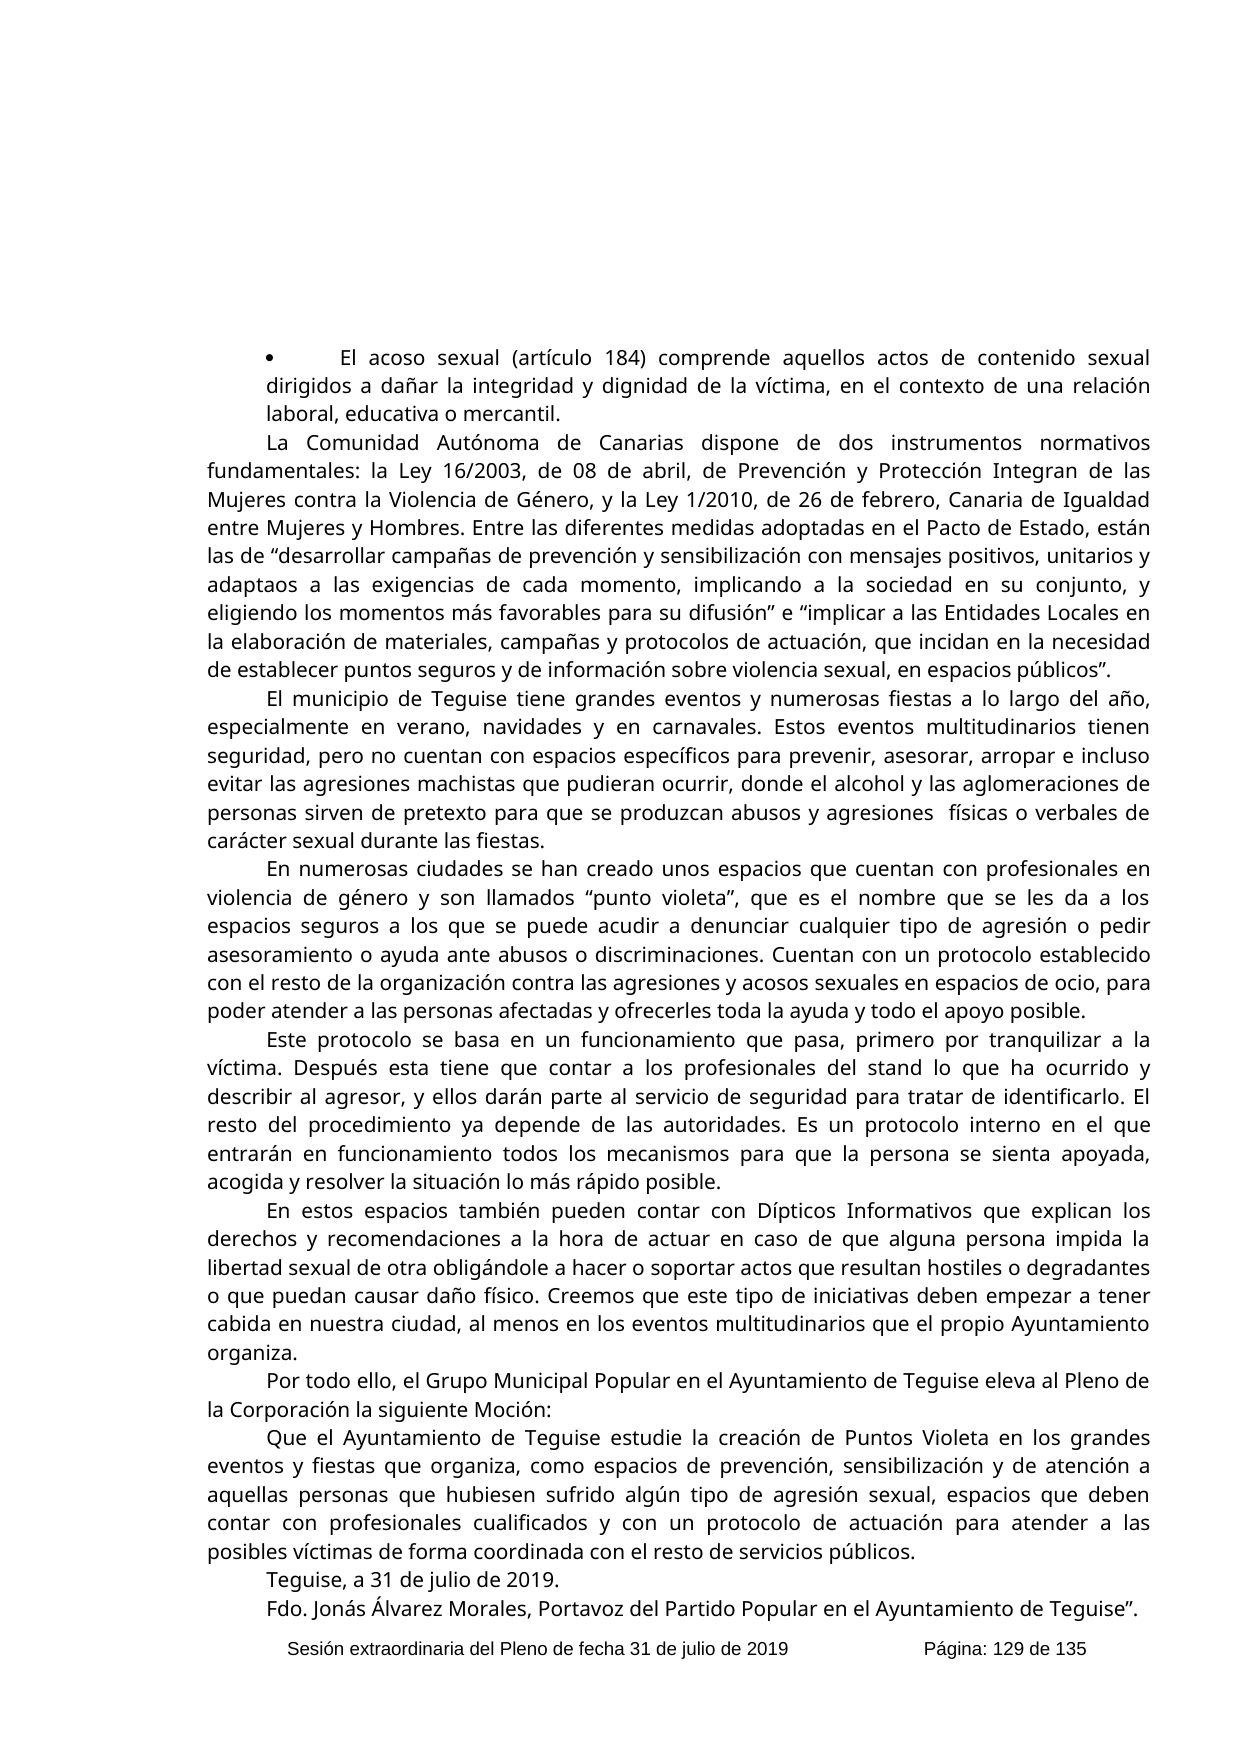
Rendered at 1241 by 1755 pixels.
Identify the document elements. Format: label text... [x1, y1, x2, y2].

text En numerosas ciudades se han creado unos espacios que cuentan con profesionales en violencia de género y son llamados “punto violeta”, que es el nombre que se les da a los espacios seguros a los que se puede acudir a denunciar cualquier tipo de agresión o pedir asesoramiento o ayuda ante abusos o discriminaciones. Cuentan con un protocolo establecido con el resto de la organización contra las agresiones y acosos sexuales en espacios de ocio, para poder atender a las personas afectadas y ofrecerles toda la ayuda y todo el apoyo posible. [207, 854, 1152, 1025]
text Este protocolo se basa en un funcionamiento que pasa, primero por tranquilizar a la víctima. Después esta tiene que contar a los profesionales del stand lo que ha ocurrido y describir al agresor, y ellos darán parte al servicio de seguridad para tratar de identificarlo. El resto del procedimiento ya depende de las autoridades. Es un protocolo interno en el que entrarán en funcionamiento todos los mecanismos para que la persona se sienta apoyada, acogida y resolver la situación lo más rápido posible. [207, 1025, 1152, 1196]
text Teguise, a 31 de julio de 2019. [207, 1565, 1152, 1594]
text La Comunidad Autónoma de Canarias dispone de dos instrumentos normativos fundamentales: la Ley 16/2003, de 08 de abril, de Prevención y Protección Integran de las Mujeres contra la Violencia de Género, y la Ley 1/2010, de 26 de febrero, Canaria de Igualdad entre Mujeres y Hombres. Entre las diferentes medidas adoptadas en el Pacto de Estado, están las de “desarrollar campañas de prevención y sensibilización con mensajes positivos, unitarios y adaptaos a las exigencias de cada momento, implicando a la sociedad en su conjunto, y eligiendo los momentos más favorables para su difusión” e “implicar a las Entidades Locales en la elaboración de materiales, campañas y protocolos de actuación, que incidan en la necesidad de establecer puntos seguros y de información sobre violencia sexual, en espacios públicos”. [207, 428, 1152, 684]
list El acoso sexual (artículo 184) comprende aquellos actos de contenido sexual dirigidos a dañar la integridad y dignidad de la víctima, en el contexto de una relación laboral, educativa o mercantil. [266, 343, 1152, 428]
text Que el Ayuntamiento de Teguise estudie la creación de Puntos Violeta en los grandes eventos y fiestas que organiza, como espacios de prevención, sensibilización y de atención a aquellas personas que hubiesen sufrido algún tipo de agresión sexual, espacios que deben contar con profesionales cualificados y con un protocolo de actuación para atender a las posibles víctimas de forma coordinada con el resto de servicios públicos. [207, 1423, 1152, 1565]
text Fdo. Jonás Álvarez Morales, Portavoz del Partido Popular en el Ayuntamiento de Teguise”. [207, 1594, 1152, 1622]
text En estos espacios también pueden contar con Dípticos Informativos que explican los derechos y recomendaciones a la hora de actuar en caso de que alguna persona impida la libertad sexual de otra obligándole a hacer o soportar actos que resultan hostiles o degradantes o que puedan causar daño físico. Creemos que este tipo de iniciativas deben empezar a tener cabida en nuestra ciudad, al menos en los eventos multitudinarios que el propio Ayuntamiento organiza. [207, 1196, 1152, 1366]
text El municipio de Teguise tiene grandes eventos y numerosas fiestas a lo largo del año, especialmente en verano, navidades y en carnavales. Estos eventos multitudinarios tienen seguridad, pero no cuentan con espacios específicos para prevenir, asesorar, arropar e incluso evitar las agresiones machistas que pudieran ocurrir, donde el alcohol y las aglomeraciones de personas sirven de pretexto para que se produzcan abusos y agresiones físicas o verbales de carácter sexual durante las fiestas. [207, 684, 1152, 854]
text Por todo ello, el Grupo Municipal Popular en el Ayuntamiento de Teguise eleva al Pleno de la Corporación la siguiente Moción: [207, 1366, 1152, 1423]
